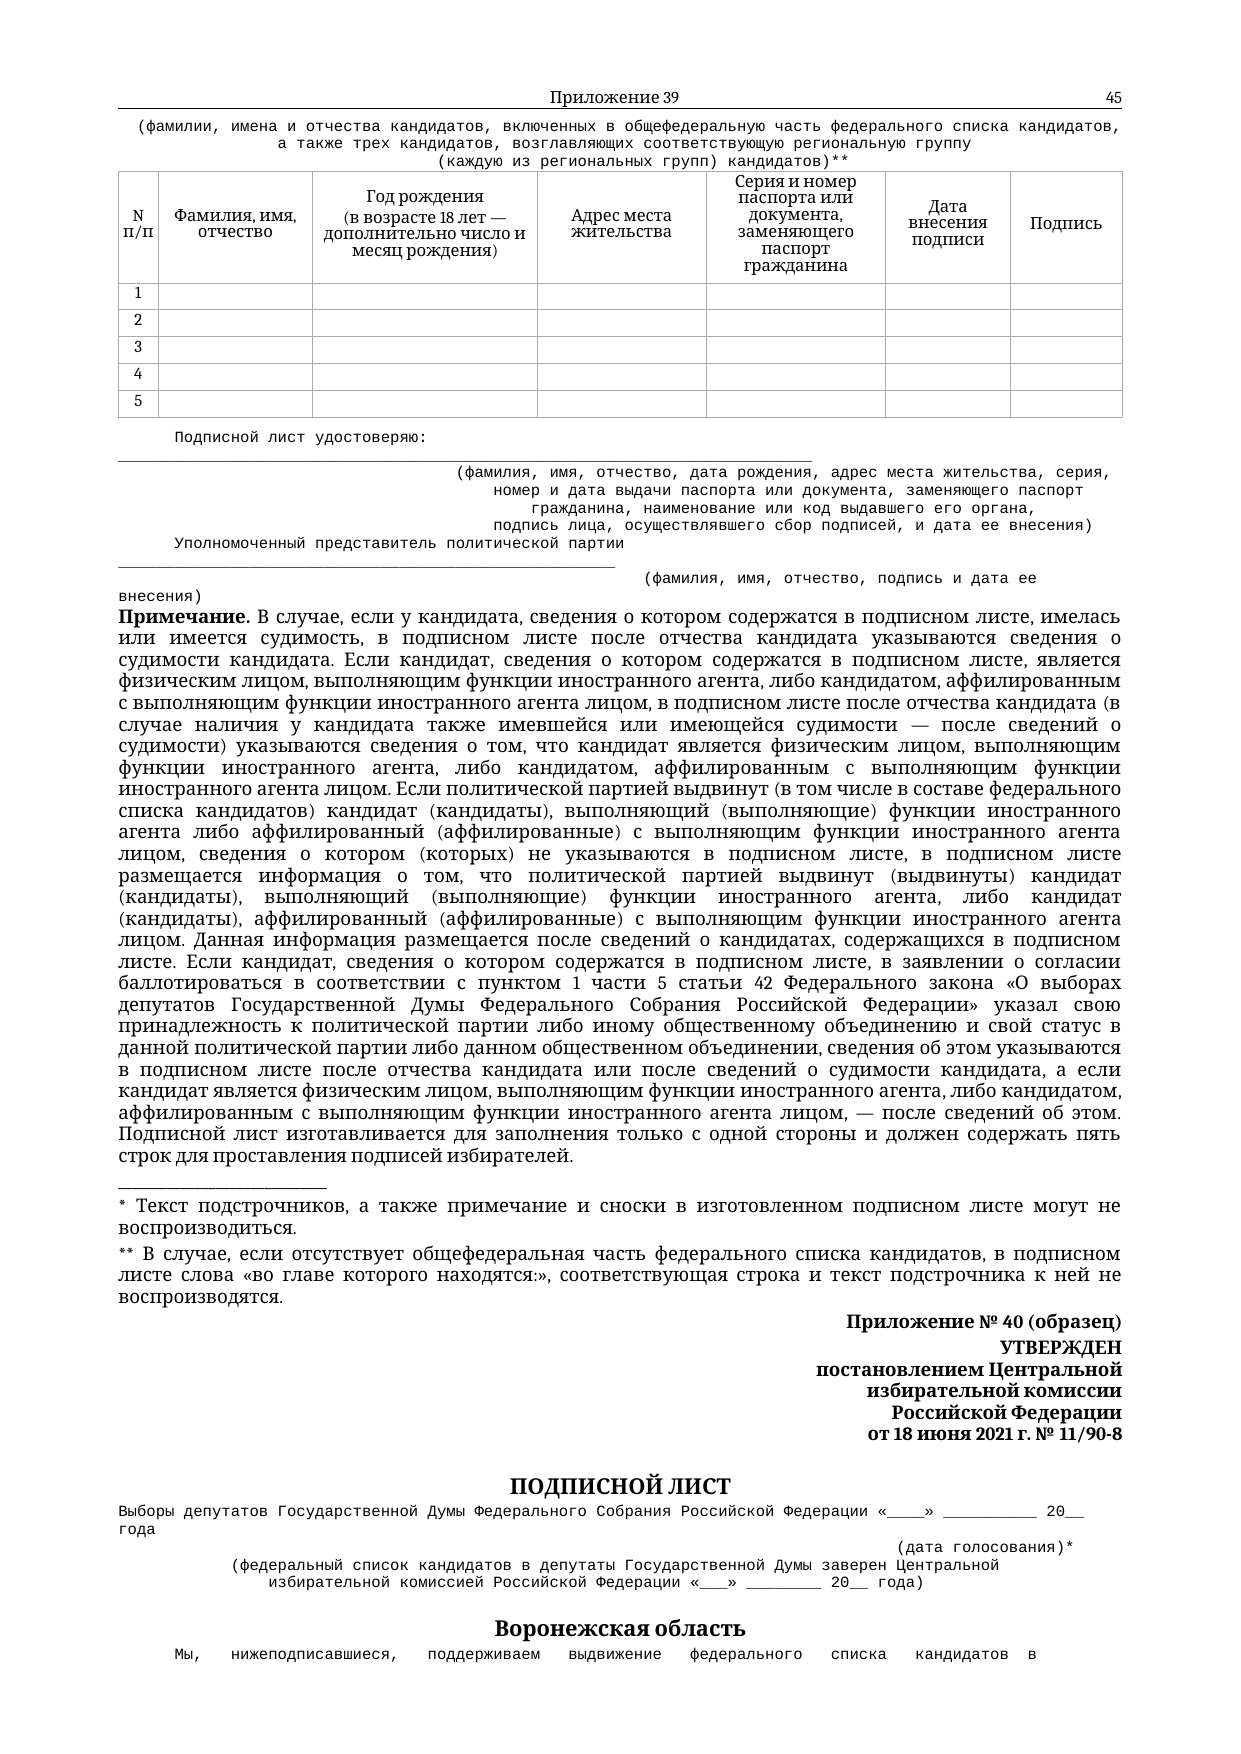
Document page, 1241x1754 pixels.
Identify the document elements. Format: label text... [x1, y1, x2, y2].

table_cell [1011, 364, 1122, 390]
table_cell [538, 391, 706, 417]
table_cell [159, 337, 312, 363]
table_header Дата внесения подписи [886, 172, 1010, 282]
table_cell [313, 284, 537, 309]
table_cell [1011, 310, 1122, 336]
table_cell [1011, 284, 1122, 309]
subtitle Воронежская область [118, 1617, 1122, 1642]
text Приложение № 40 (образец) [118, 1312, 1122, 1333]
text номер и дата выдачи паспорта или документа, заменяющего паспорт [118, 482, 1122, 500]
text ______________________________ [118, 1171, 1122, 1192]
text избирательной комиссией Российской Федерации «___» ________ 20__ года) [118, 1574, 1122, 1592]
text (фамилии, имена и отчества кандидатов, включенных в общефедеральную часть федерального списка кандидатов, [118, 118, 1122, 136]
table_cell [313, 391, 537, 417]
text подпись лица, осуществлявшего сбор подписей, и дата ее внесения) [118, 518, 1122, 536]
table_cell [313, 364, 537, 390]
table_cell 4 [119, 364, 158, 390]
table_cell [159, 284, 312, 309]
table_cell [538, 337, 706, 363]
table_cell [313, 337, 537, 363]
text УТВЕРЖДЕН постановлением Центральной избирательной комиссии Российской Федерации от 18 июня 2021 г. № 11/90-8 [118, 1338, 1122, 1445]
table_cell [538, 364, 706, 390]
text (федеральный список кандидатов в депутаты Государственной Думы заверен Центральной [118, 1557, 1122, 1574]
subtitle ПОДПИСНОЙ ЛИСТ [118, 1474, 1122, 1499]
text (дата голосования)* [118, 1539, 1122, 1557]
table_cell [886, 284, 1010, 309]
table_cell [538, 284, 706, 309]
text ** В случае, если отсутствует общефедеральная часть федерального списка кандидатов, в подписном листе слова «во главе которого находятся:», соответствующая строка и текст подстрочника к ней не воспроизводятся. [118, 1243, 1122, 1308]
table_cell [1011, 337, 1122, 363]
table_cell 2 [119, 310, 158, 336]
text гражданина, наименование или код выдавшего его органа, [118, 500, 1122, 518]
table_header Адрес места жительства [538, 172, 706, 282]
text Подписной лист удостоверяю: __________________________________________________________________________ [118, 429, 1122, 465]
text Выборы депутатов Государственной Думы Федерального Собрания Российской Федерации «____» __________ 20__ года [118, 1504, 1122, 1539]
text Уполномоченный представитель политической партии _____________________________________________________ [118, 536, 1122, 571]
table_header Год рождения (в возрасте 18 лет — дополнительно число и месяц рождения) [313, 172, 537, 282]
text (фамилия, имя, отчество, подпись и дата ее внесения) [118, 571, 1122, 606]
table_header Подпись [1011, 172, 1122, 282]
table_cell [159, 310, 312, 336]
table_header Серия и номер паспорта или документа, заменяющего паспорт гражданина [707, 172, 885, 282]
table_cell [886, 391, 1010, 417]
text Мы, нижеподписавшиеся, поддерживаем выдвижение федерального списка кандидатов в [118, 1646, 1122, 1664]
table_header N п/п [119, 172, 158, 282]
table_cell [707, 310, 885, 336]
table_cell [707, 337, 885, 363]
table_cell 3 [119, 337, 158, 363]
table_cell [707, 364, 885, 390]
table_cell [1011, 391, 1122, 417]
text * Текст подстрочников, а также примечание и сноски в изготовленном подписном листе могут не воспроизводиться. [118, 1196, 1122, 1239]
table_cell 5 [119, 391, 158, 417]
text а также трех кандидатов, возглавляющих соответствующую региональную группу [118, 136, 1122, 153]
table_cell [886, 310, 1010, 336]
table_cell [886, 364, 1010, 390]
table_cell 1 [119, 284, 158, 309]
table_cell [313, 310, 537, 336]
text (каждую из региональных групп) кандидатов)** [118, 153, 1122, 171]
table_cell [886, 337, 1010, 363]
text (фамилия, имя, отчество, дата рождения, адрес места жительства, серия, [118, 465, 1122, 482]
table_cell [159, 391, 312, 417]
text Примечание. В случае, если у кандидата, сведения о котором содержатся в подписном листе, имелась или имеется судимость, в подписном листе после отчества кандидата указываются сведения о судимости кандидата. Если кандидат, сведения о котором содержатся в подписном листе, является физическим лицом, выполняющим функции иностранного агента, либо кандидатом, аффилированным с выполняющим функции иностранного агента лицом, в подписном листе после отчества кандидата (в случае наличия у кандидата также имевшейся или имеющейся судимости — после сведений о судимости) указываются сведения о том, что кандидат является физическим лицом, выполняющим функции иностранного агента, либо кандидатом, аффилированным с выполняющим функции иностранного агента лицом. Если политической партией выдвинут (в том числе в составе федерального списка кандидатов) кандидат (кандидаты), выполняющий (выполняющие) функции иностранного агента либо аффилированный (аффилированные) с выполняющим функции иностранного агента лицом, сведения о котором (которых) не указываются в подписном листе, в подписном листе размещается информация о том, что политической партией выдвинут (выдвинуты) кандидат (кандидаты), выполняющий (выполняющие) функции иностранного агента, либо кандидат (кандидаты), аффилированный (аффилированные) с выполняющим функции иностранного агента лицом. Данная информация размещается после сведений о кандидатах, содержащихся в подписном листе. Если кандидат, сведения о котором содержатся в подписном листе, в заявлении о согласии баллотироваться в соответствии с пунктом 1 части 5 статьи 42 Федерального закона «О выборах депутатов Государственной Думы Федерального Собрания Российской Федерации» указал свою принадлежность к политической партии либо иному общественному объединению и свой статус в данной политической партии либо данном общественном объединении, сведения об этом указываются в подписном листе после отчества кандидата или после сведений о судимости кандидата, а если кандидат является физическим лицом, выполняющим функции иностранного агента, либо кандидатом, аффилированным с выполняющим функции иностранного агента лицом, — после сведений об этом. Подписной лист изготавливается для заполнения только с одной стороны и должен содержать пять строк для проставления подписей избирателей. [118, 606, 1122, 1167]
table_cell [707, 284, 885, 309]
table_header Фамилия, имя, отчество [159, 172, 312, 282]
table_cell [159, 364, 312, 390]
table_cell [538, 310, 706, 336]
table_cell [707, 391, 885, 417]
